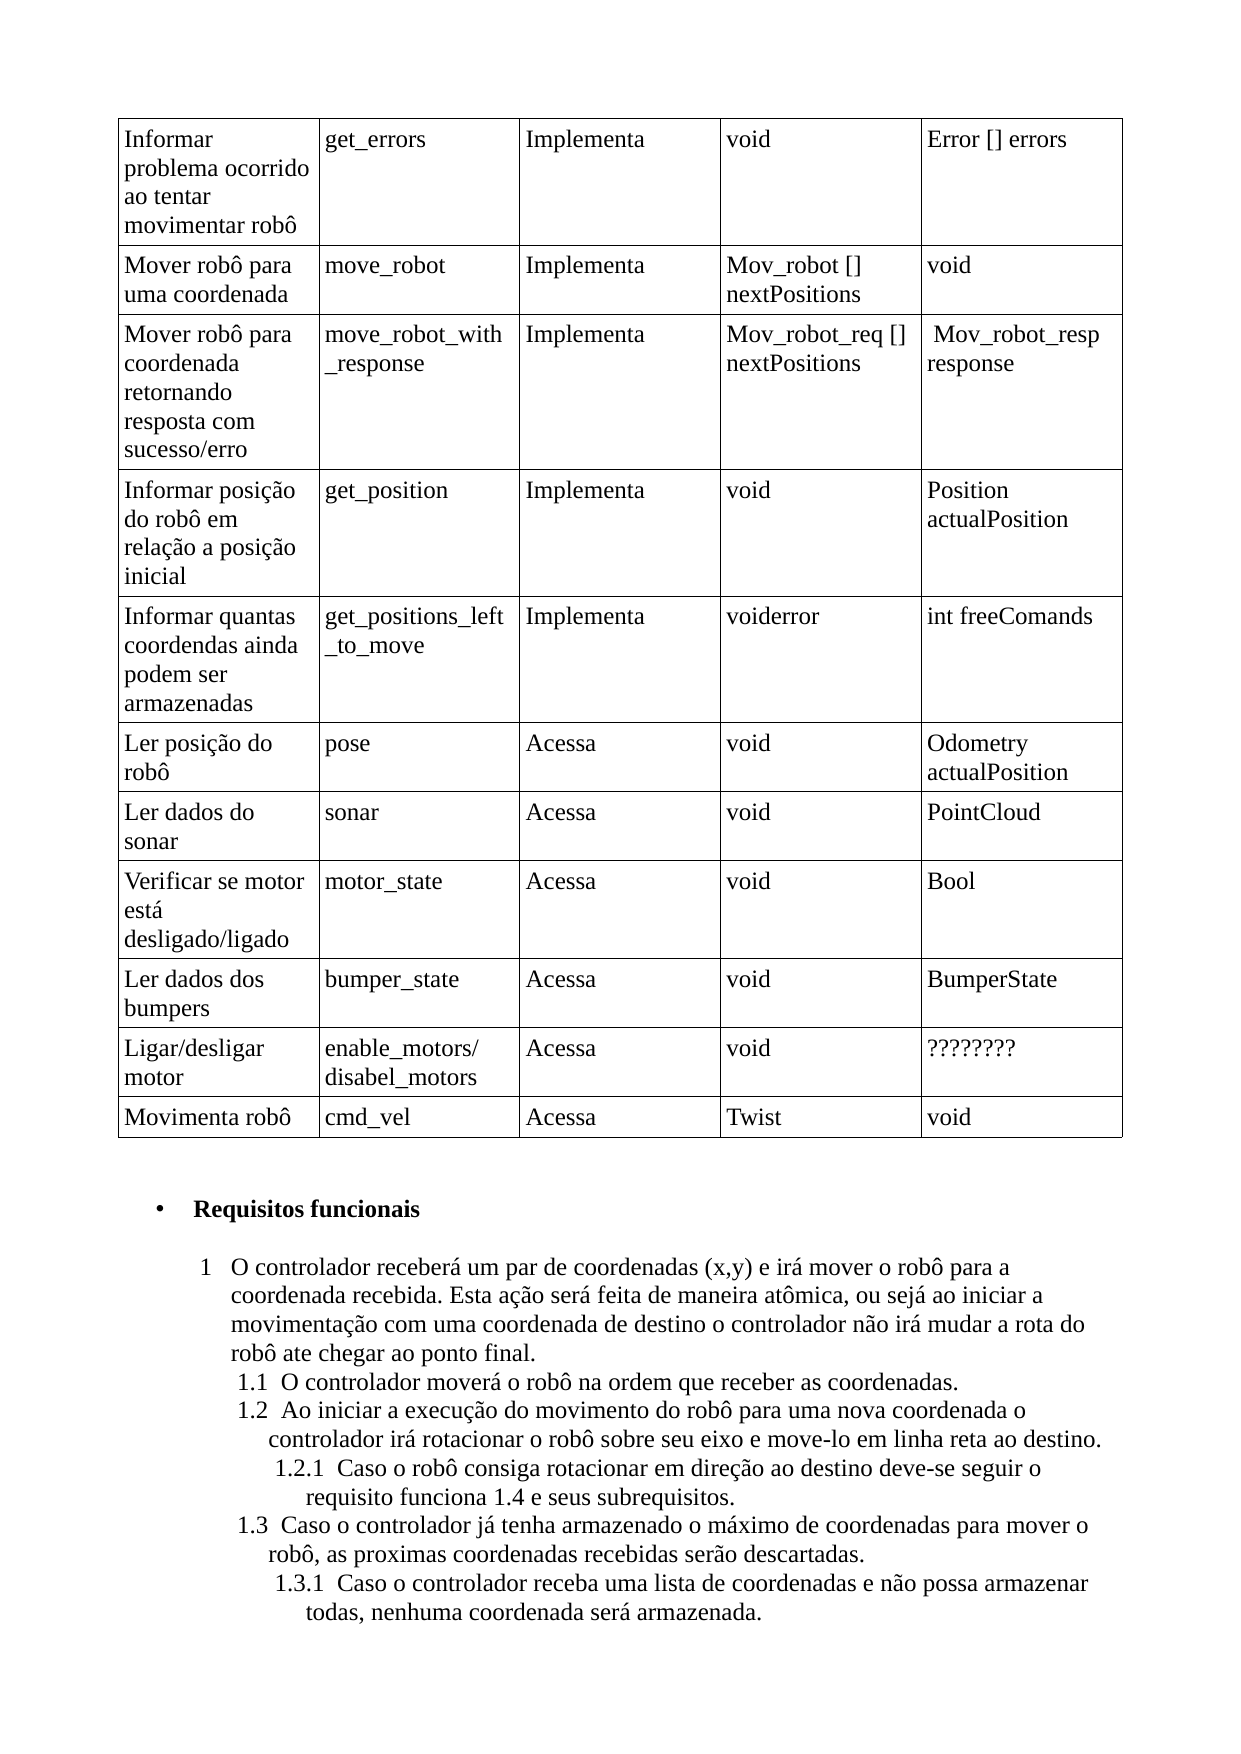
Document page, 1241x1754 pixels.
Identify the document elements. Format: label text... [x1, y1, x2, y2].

list O controlador moverá o robô na ordem que receber as coordenadas. [231, 1367, 1122, 1395]
table_cell Implementa [520, 119, 720, 245]
table_cell Ler dados dos bumpers [119, 959, 319, 1027]
table_cell voiderror [721, 597, 921, 722]
table_cell Informar posição do robô em relação a posição inicial [119, 470, 319, 596]
table_cell void [721, 792, 921, 860]
table_cell Acessa [520, 723, 720, 791]
table_cell Mov_robot_resp response [922, 315, 1122, 469]
table_cell Acessa [520, 861, 720, 958]
table_cell enable_motors/disabel_motors [320, 1028, 519, 1096]
table_cell Odometry actualPosition [922, 723, 1122, 791]
table_cell Informar quantas coordendas ainda podem ser armazenadas [119, 597, 319, 722]
list Requisitos funcionais [156, 1194, 1122, 1223]
table_cell void [721, 723, 921, 791]
table_cell Position actualPosition [922, 470, 1122, 596]
table_cell Verificar se motor está desligado/ligado [119, 861, 319, 958]
list Caso o controlador já tenha armazenado o máximo de coordenadas para mover o robô, as proximas coordenadas recebidas serão descartadas. [231, 1510, 1122, 1568]
table_cell motor_state [320, 861, 519, 958]
table_cell Acessa [520, 1028, 720, 1096]
table_cell Implementa [520, 315, 720, 469]
table_cell void [922, 246, 1122, 314]
table_cell get_positions_left_to_move [320, 597, 519, 722]
table_cell void [922, 1097, 1122, 1137]
table_cell Ligar/desligar motor [119, 1028, 319, 1096]
table_cell Twist [721, 1097, 921, 1137]
table_cell PointCloud [922, 792, 1122, 860]
table_cell sonar [320, 792, 519, 860]
table_cell get_position [320, 470, 519, 596]
table_cell void [721, 470, 921, 596]
table_cell Implementa [520, 597, 720, 722]
table_cell Error [] errors [922, 119, 1122, 245]
table_cell void [721, 959, 921, 1027]
table_cell cmd_vel [320, 1097, 519, 1137]
table_cell Acessa [520, 959, 720, 1027]
table_cell Ler posição do robô [119, 723, 319, 791]
table_cell Bool [922, 861, 1122, 958]
table_cell Acessa [520, 792, 720, 860]
list Ao iniciar a execução do movimento do robô para uma nova coordenada o controlador irá rotacionar o robô sobre seu eixo e move-lo em linha reta ao destino. [231, 1395, 1122, 1453]
table_cell move_robot_with_response [320, 315, 519, 469]
table_cell bumper_state [320, 959, 519, 1027]
table_cell Mover robô para uma coordenada [119, 246, 319, 314]
table_cell void [721, 861, 921, 958]
table_cell Mover robô para coordenada retornando resposta com sucesso/erro [119, 315, 319, 469]
table_cell Movimenta robô [119, 1097, 319, 1137]
table_cell move_robot [320, 246, 519, 314]
list Caso o controlador receba uma lista de coordenadas e não possa armazenar todas, nenhuma coordenada será armazenada. [268, 1568, 1122, 1625]
table_cell Implementa [520, 246, 720, 314]
table_cell get_errors [320, 119, 519, 245]
table_cell void [721, 1028, 921, 1096]
table_cell int freeComands [922, 597, 1122, 722]
table_cell Ler dados do sonar [119, 792, 319, 860]
table_cell ???????? [922, 1028, 1122, 1096]
table_cell Acessa [520, 1097, 720, 1137]
table_cell Implementa [520, 470, 720, 596]
table_cell BumperState [922, 959, 1122, 1027]
list Caso o robô consiga rotacionar em direção ao destino deve-se seguir o requisito funciona 1.4 e seus subrequisitos. [268, 1453, 1122, 1510]
table_cell Mov_robot [] nextPositions [721, 246, 921, 314]
table_cell pose [320, 723, 519, 791]
table_cell void [721, 119, 921, 245]
table_cell Mov_robot_req [] nextPositions [721, 315, 921, 469]
table_cell Informar problema ocorrido ao tentar movimentar robô [119, 119, 319, 245]
list O controlador receberá um par de coordenadas (x,y) e irá mover o robô para a coordenada recebida. Esta ação será feita de maneira atômica, ou sejá ao iniciar a movimentação com uma coordenada de destino o controlador não irá mudar a rota do robô ate chegar ao ponto final. [193, 1252, 1122, 1367]
